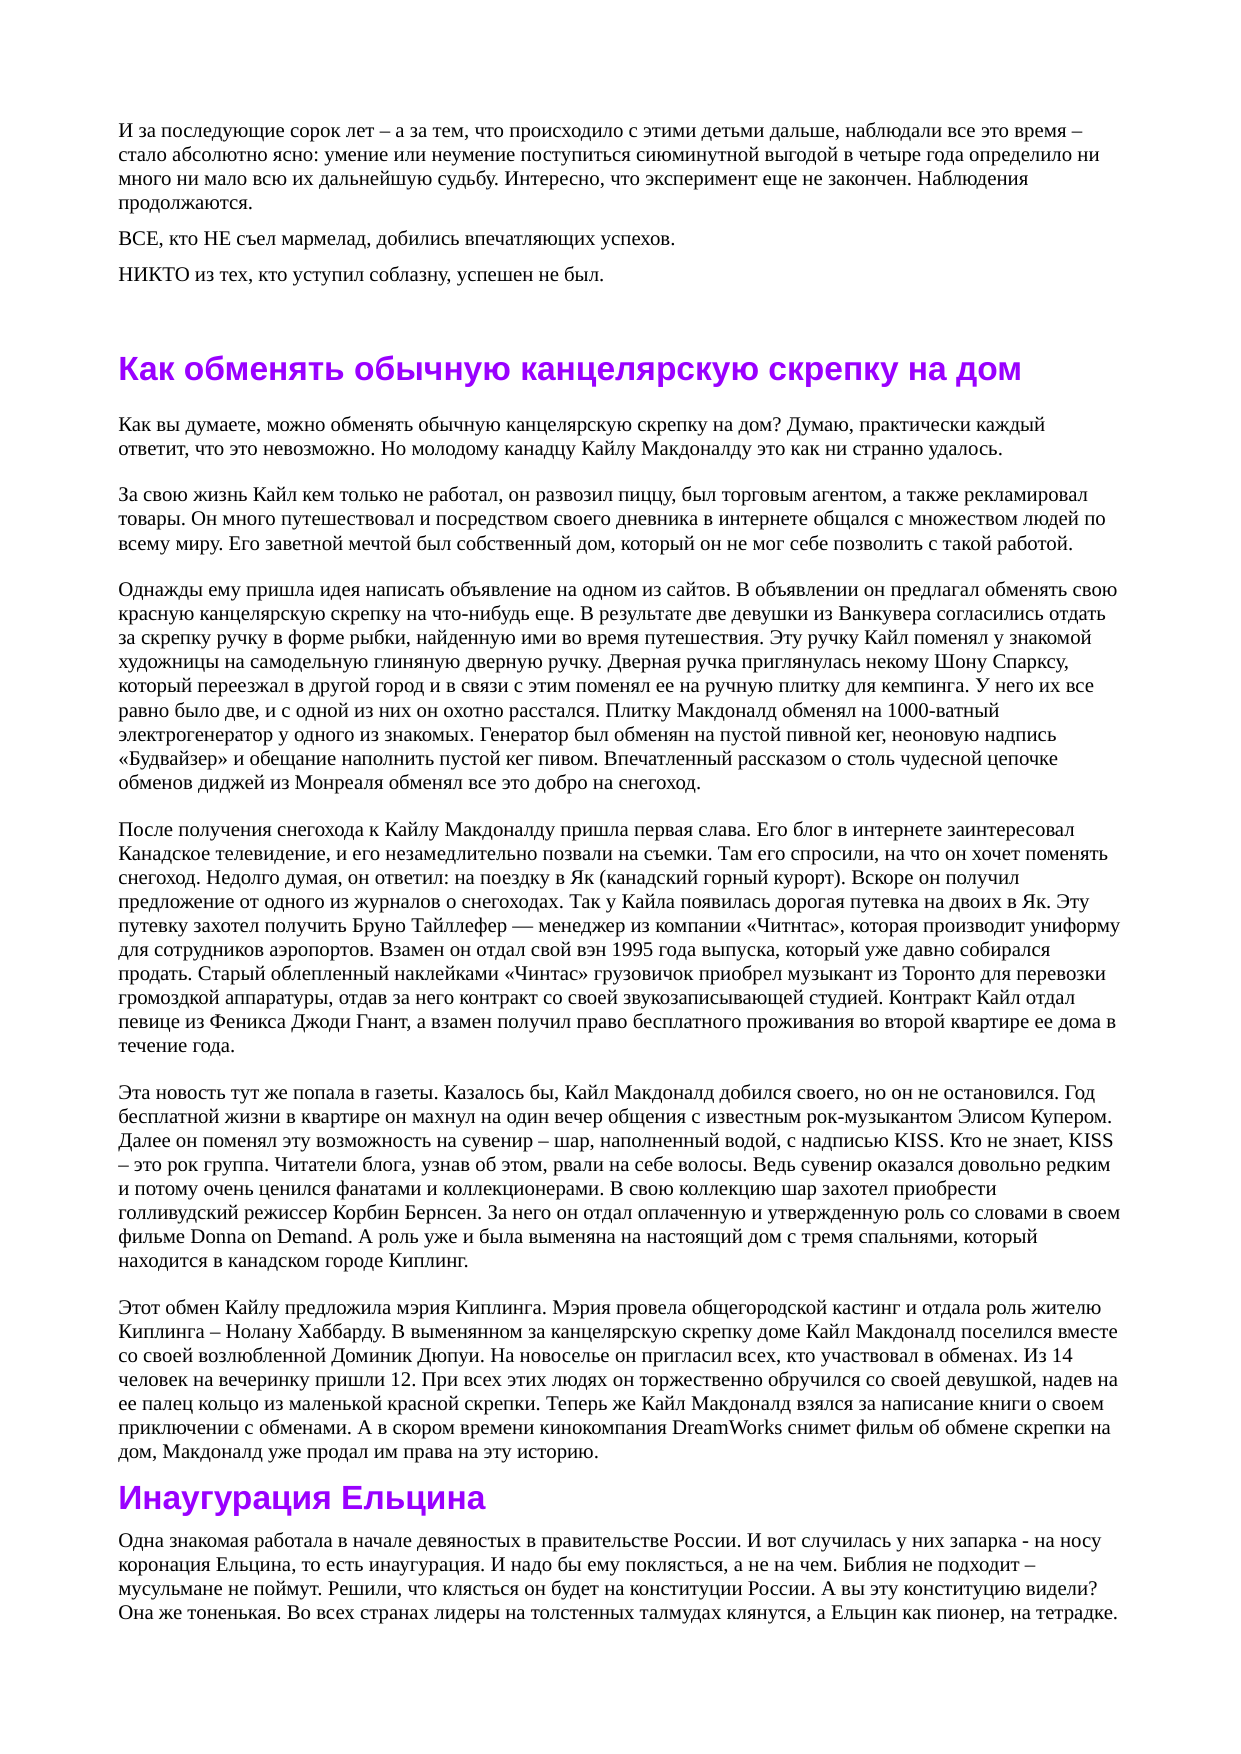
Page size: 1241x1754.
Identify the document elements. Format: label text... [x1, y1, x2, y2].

text Эта новость тут же попала в газеты. Казалось бы, Кайл Макдоналд добился своего, но он не остановился. Год бесплатной жизни в квартире он махнул на один вечер общения с известным рок-музыкантом Элисом Купером. Далее он поменял эту возможность на сувенир – шар, наполненный водой, с надписью KISS. Кто не знает, KISS – это рок группа. Читатели блога, узнав об этом, рвали на себе волосы. Ведь сувенир оказался довольно редким и потому очень ценился фанатами и коллекционерами. В свою коллекцию шар захотел приобрести голливудский режиссер Корбин Бернсен. За него он отдал оплаченную и утвержденную роль со словами в своем фильме Donna on Demand. А роль уже и была выменяна на настоящий дом с тремя спальнями, который находится в канадском городе Киплинг. [118, 1080, 1122, 1272]
text Как вы думаете, можно обменять обычную канцелярскую скрепку на дом? Думаю, практически каждый ответит, что это невозможно. Но молодому канадцу Кайлу Макдоналду это как ни странно удалось. [118, 411, 1122, 459]
subtitle Инаугурация Ельцина [118, 1478, 1122, 1516]
text После получения снегохода к Кайлу Макдоналду пришла первая слава. Его блог в интернете заинтересовал Канадское телевидение, и его незамедлительно позвали на съемки. Там его спросили, на что он хочет поменять снегоход. Недолго думая, он ответил: на поездку в Як (канадский горный курорт). Вскоре он получил предложение от одного из журналов о снегоходах. Так у Кайла появилась дорогая путевка на двоих в Як. Эту путевку захотел получить Бруно Тайллефер — менеджер из компании «Читнтас», которая производит униформу для сотрудников аэропортов. Взамен он отдал свой вэн 1995 года выпуска, который уже давно собирался продать. Старый облепленный наклейками «Чинтас» грузовичок приобрел музыкант из Торонто для перевозки громоздкой аппаратуры, отдав за него контракт со своей звукозаписывающей студией. Контракт Кайл отдал певице из Феникса Джоди Гнант, а взамен получил право бесплатного проживания во второй квартире ее дома в течение года. [118, 816, 1122, 1057]
text НИКТО из тех, кто уступил соблазну, успешен не был. [118, 262, 1122, 286]
text Одна знакомая работала в начале девяностых в правительстве России. И вот случилась у них запарка - на носу коронация Ельцина, то есть инаугурация. И надо бы ему поклясться, а не на чем. Библия не подходит – мусульмане не поймут. Решили, что клясться он будет на конституции России. А вы эту конституцию видели? Она же тоненькая. Во всех странах лидеры на толстенных талмудах клянутся, а Ельцин как пионер, на тетрадке. [118, 1528, 1122, 1624]
text ВСЕ, кто НЕ съел мармелад, добились впечатляющих успехов. [118, 226, 1122, 250]
text За свою жизнь Кайл кем только не работал, он развозил пиццу, был торговым агентом, а также рекламировал товары. Он много путешествовал и посредством своего дневника в интернете общался с множеством людей по всему миру. Его заветной мечтой был собственный дом, который он не мог себе позволить с такой работой. [118, 482, 1122, 554]
subtitle Как обменять обычную канцелярскую скрепку на дом [118, 349, 1122, 388]
text И за последующие сорок лет – а за тем, что происходило с этими детьми дальше, наблюдали все это время – стало абсолютно ясно: умение или неумение поступиться сиюминутной выгодой в четыре года определило ни много ни мало всю их дальнейшую судьбу. Интересно, что эксперимент еще не закончен. Наблюдения продолжаются. [118, 118, 1122, 214]
text Этот обмен Кайлу предложила мэрия Киплинга. Мэрия провела общегородской кастинг и отдала роль жителю Киплинга – Нолану Хаббарду. В выменянном за канцелярскую скрепку доме Кайл Макдоналд поселился вместе со своей возлюбленной Доминик Дюпуи. На новоселье он пригласил всех, кто участвовал в обменах. Из 14 человек на вечеринку пришли 12. При всех этих людях он торжественно обручился со своей девушкой, надев на ее палец кольцо из маленькой красной скрепки. Теперь же Кайл Макдоналд взялся за написание книги о своем приключении с обменами. А в скором времени кинокомпания DreamWorks снимет фильм об обмене скрепки на дом, Макдоналд уже продал им права на эту историю. [118, 1295, 1122, 1463]
text Однажды ему пришла идея написать объявление на одном из сайтов. В объявлении он предлагал обменять свою красную канцелярскую скрепку на что-нибудь еще. В результате две девушки из Ванкувера согласились отдать за скрепку ручку в форме рыбки, найденную ими во время путешествия. Эту ручку Кайл поменял у знакомой художницы на самодельную глиняную дверную ручку. Дверная ручка приглянулась некому Шону Спарксу, который переезжал в другой город и в связи с этим поменял ее на ручную плитку для кемпинга. У него их все равно было две, и с одной из них он охотно расстался. Плитку Макдоналд обменял на 1000-ватный электрогенератор у одного из знакомых. Генератор был обменян на пустой пивной кег, неоновую надпись «Будвайзер» и обещание наполнить пустой кег пивом. Впечатленный рассказом о столь чудесной цепочке обменов диджей из Монреаля обменял все это добро на снегоход. [118, 577, 1122, 794]
